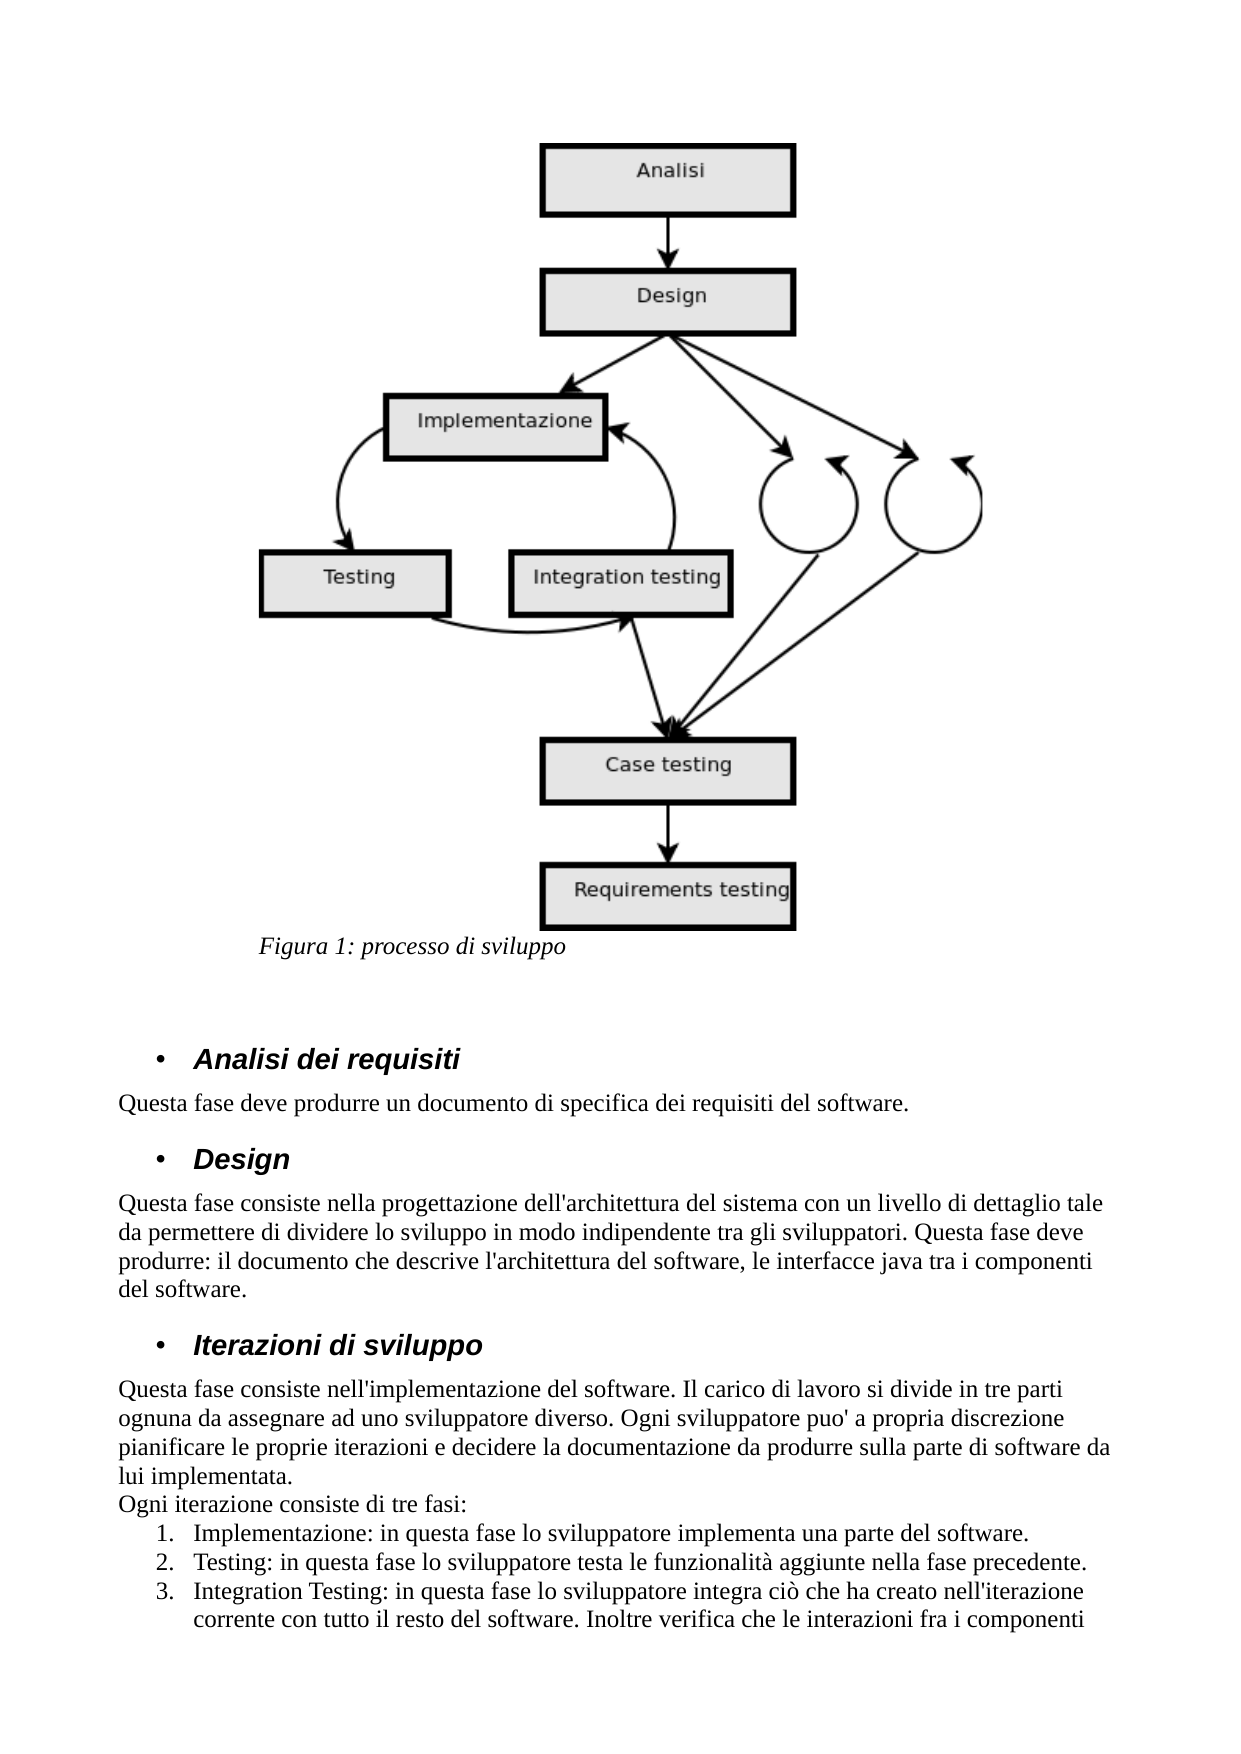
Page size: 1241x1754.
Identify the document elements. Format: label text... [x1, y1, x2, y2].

list Implementazione: in questa fase lo sviluppatore implementa una parte del software. [156, 1518, 1122, 1547]
list Testing: in questa fase lo sviluppatore testa le funzionalità aggiunte nella fase precedente. [156, 1547, 1122, 1576]
text Figura 1: processo di sviluppo [259, 931, 982, 959]
text Ogni iterazione consiste di tre fasi: [118, 1489, 1122, 1518]
text Questa fase deve produrre un documento di specifica dei requisiti del software. [118, 1088, 1122, 1117]
text Questa fase consiste nell'implementazione del software. Il carico di lavoro si divide in tre parti ognuna da assegnare ad uno sviluppatore diverso. Ogni sviluppatore puo' a propria discrezione pianificare le proprie iterazioni e decidere la documentazione da produrre sulla parte di software da lui implementata. [118, 1374, 1122, 1489]
list Integration Testing: in questa fase lo sviluppatore integra ciò che ha creato nell'iterazione corrente con tutto il resto del software. Inoltre verifica che le interazioni fra i componenti [156, 1576, 1122, 1633]
subtitle Iterazioni di sviluppo [156, 1328, 1122, 1362]
picture [258, 143, 983, 931]
subtitle Design [156, 1142, 1122, 1176]
subtitle Analisi dei requisiti [156, 1042, 1122, 1076]
text Questa fase consiste nella progettazione dell'architettura del sistema con un livello di dettaglio tale da permettere di dividere lo sviluppo in modo indipendente tra gli sviluppatori. Questa fase deve produrre: il documento che descrive l'architettura del software, le interfacce java tra i componenti del software. [118, 1188, 1122, 1303]
